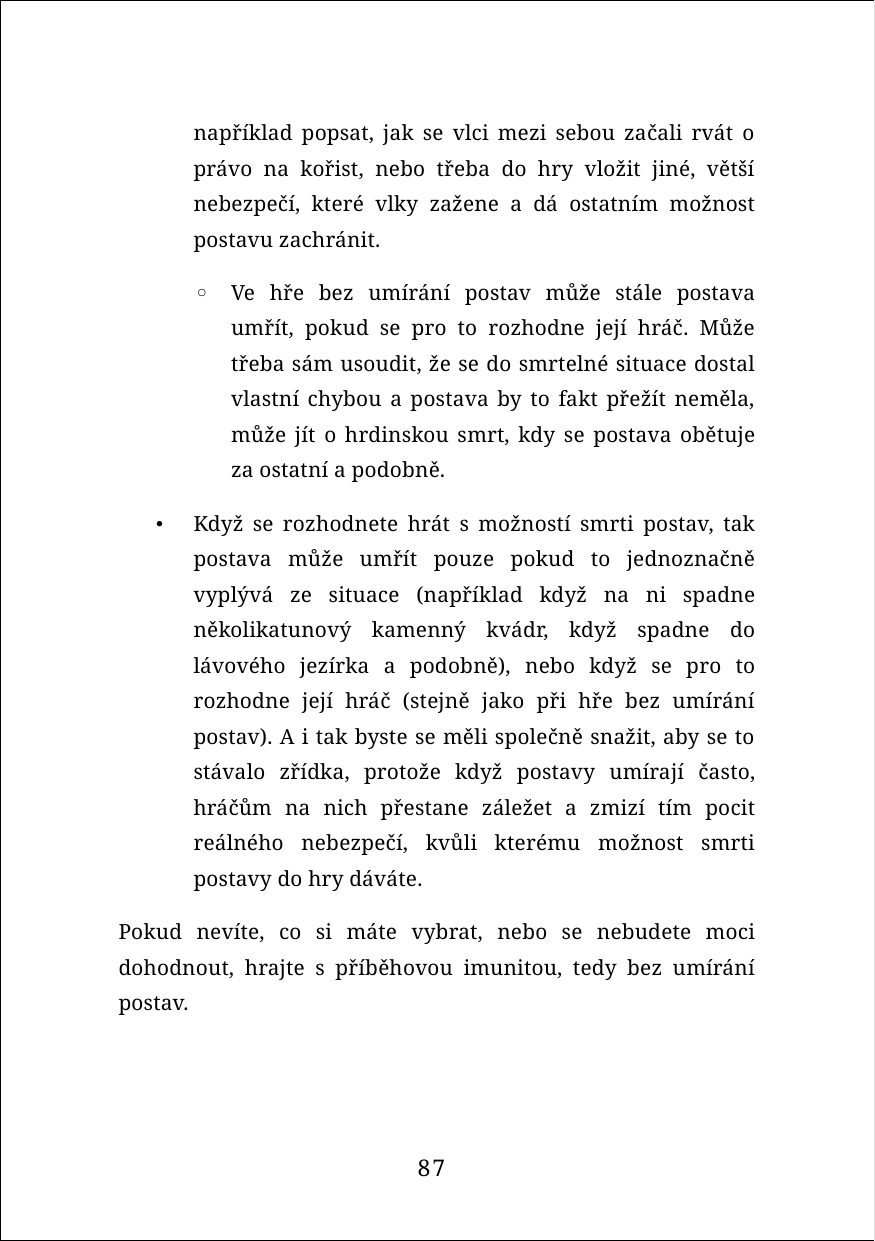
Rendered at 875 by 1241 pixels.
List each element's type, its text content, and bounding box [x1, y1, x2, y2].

list například popsat, jak se vlci mezi sebou začali rvát o právo na kořist, nebo třeba do hry vložit jiné, větší nebezpečí, které vlky zažene a dá ostatním možnost postavu zachránit. [156, 118, 756, 253]
text Pokud nevíte, co si máte vybrat, nebo se nebudete moci dohodnout, hrajte s příběhovou imunitou, tedy bez umírání postav. [118, 917, 756, 1017]
list Když se rozhodnete hrát s možností smrti postav, tak postava může umřít pouze pokud to jednoznačně vyplývá ze situace (například když na ni spadne několikatunový kamenný kvádr, když spadne do lávového jezírka a podobně), nebo když se pro to rozhodne její hráč (stejně jako při hře bez umírání postav). A i tak byste se měli společně snažit, aby se to stávalo zřídka, protože když postavy umírají často, hráčům na nich přestane záležet a zmizí tím pocit reálného nebezpečí, kvůli kterému možnost smrti postavy do hry dáváte. [156, 509, 756, 892]
list Ve hře bez umírání postav může stále postava umřít, pokud se pro to rozhodne její hráč. Může třeba sám usoudit, že se do smrtelné situace dostal vlastní chybou a postava by to fakt přežít neměla, může jít o hrdinskou smrt, kdy se postava obětuje za ostatní a podobně. [193, 278, 756, 484]
